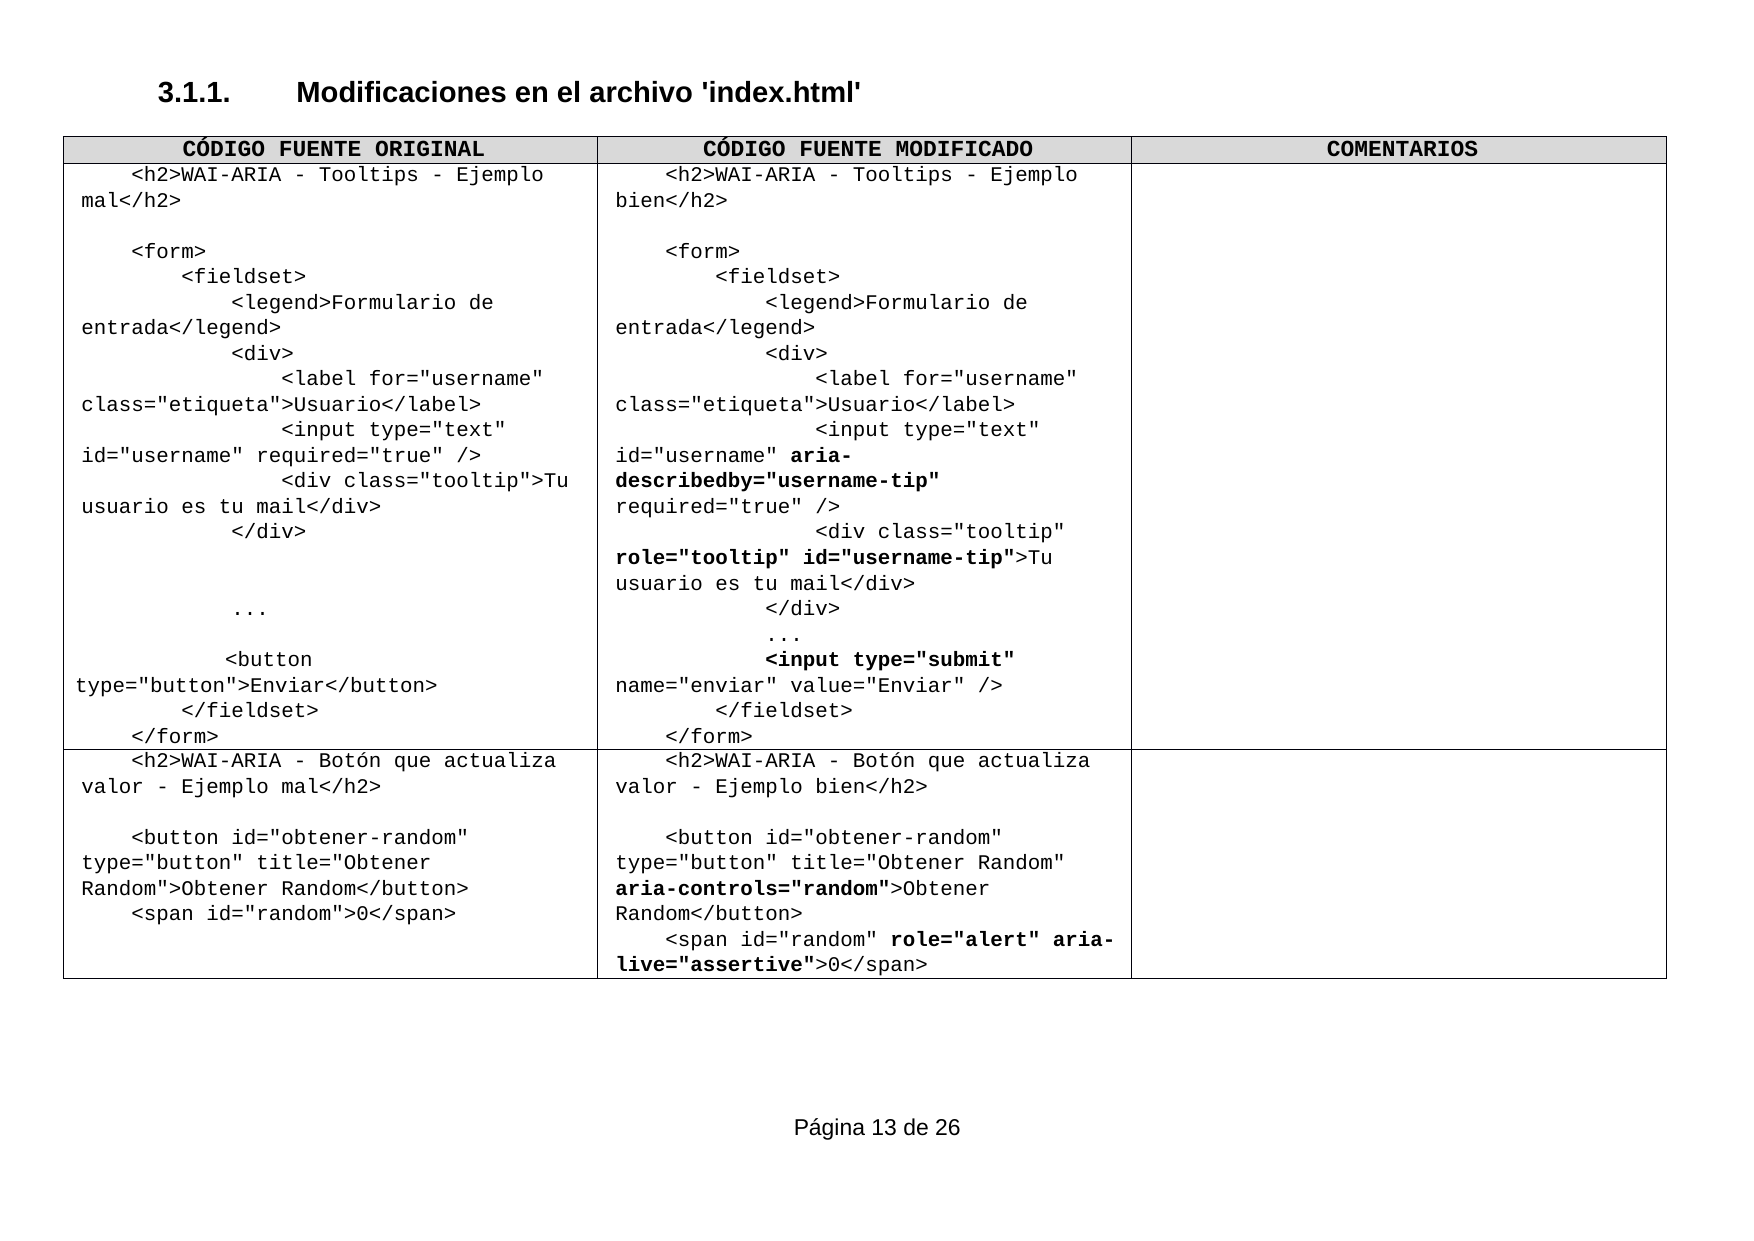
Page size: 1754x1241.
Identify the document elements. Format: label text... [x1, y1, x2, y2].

table_header CÓDIGO FUENTE MODIFICADO [598, 137, 1131, 163]
table_cell <h2>WAI-ARIA - Tooltips - Ejemplo mal</h2> <form> <fieldset> <legend>Formulario de entrada</legend> <div> <label for="username" class="etiqueta">Usuario</label> <input type="text" id="username" required="true" /> <div class="tooltip">Tu usuario es tu mail</div> </div> ... <button type="button">Enviar</button> </fieldset> </form> [64, 164, 597, 749]
table_cell <h2>WAI-ARIA - Botón que actualiza valor - Ejemplo mal</h2> <button id="obtener-random" type="button" title="Obtener Random">Obtener Random</button> <span id="random">0</span> [64, 750, 597, 978]
table_cell [1132, 750, 1666, 978]
subtitle Modificaciones en el archivo 'index.html' [158, 75, 1679, 108]
table_cell [1132, 164, 1666, 749]
table_cell <h2>WAI-ARIA - Tooltips - Ejemplo bien</h2> <form> <fieldset> <legend>Formulario de entrada</legend> <div> <label for="username" class="etiqueta">Usuario</label> <input type="text" id="username" aria-describedby="username-tip" required="true" /> <div class="tooltip" role="tooltip" id="username-tip">Tu usuario es tu mail</div> </div> ... <input type="submit" name="enviar" value="Enviar" /> </fieldset> </form> [598, 164, 1131, 749]
table_header COMENTARIOS [1132, 137, 1666, 163]
table_header CÓDIGO FUENTE ORIGINAL [64, 137, 597, 163]
table_cell <h2>WAI-ARIA - Botón que actualiza valor - Ejemplo bien</h2> <button id="obtener-random" type="button" title="Obtener Random" aria-controls="random">Obtener Random</button> <span id="random" role="alert" aria-live="assertive">0</span> [598, 750, 1131, 978]
